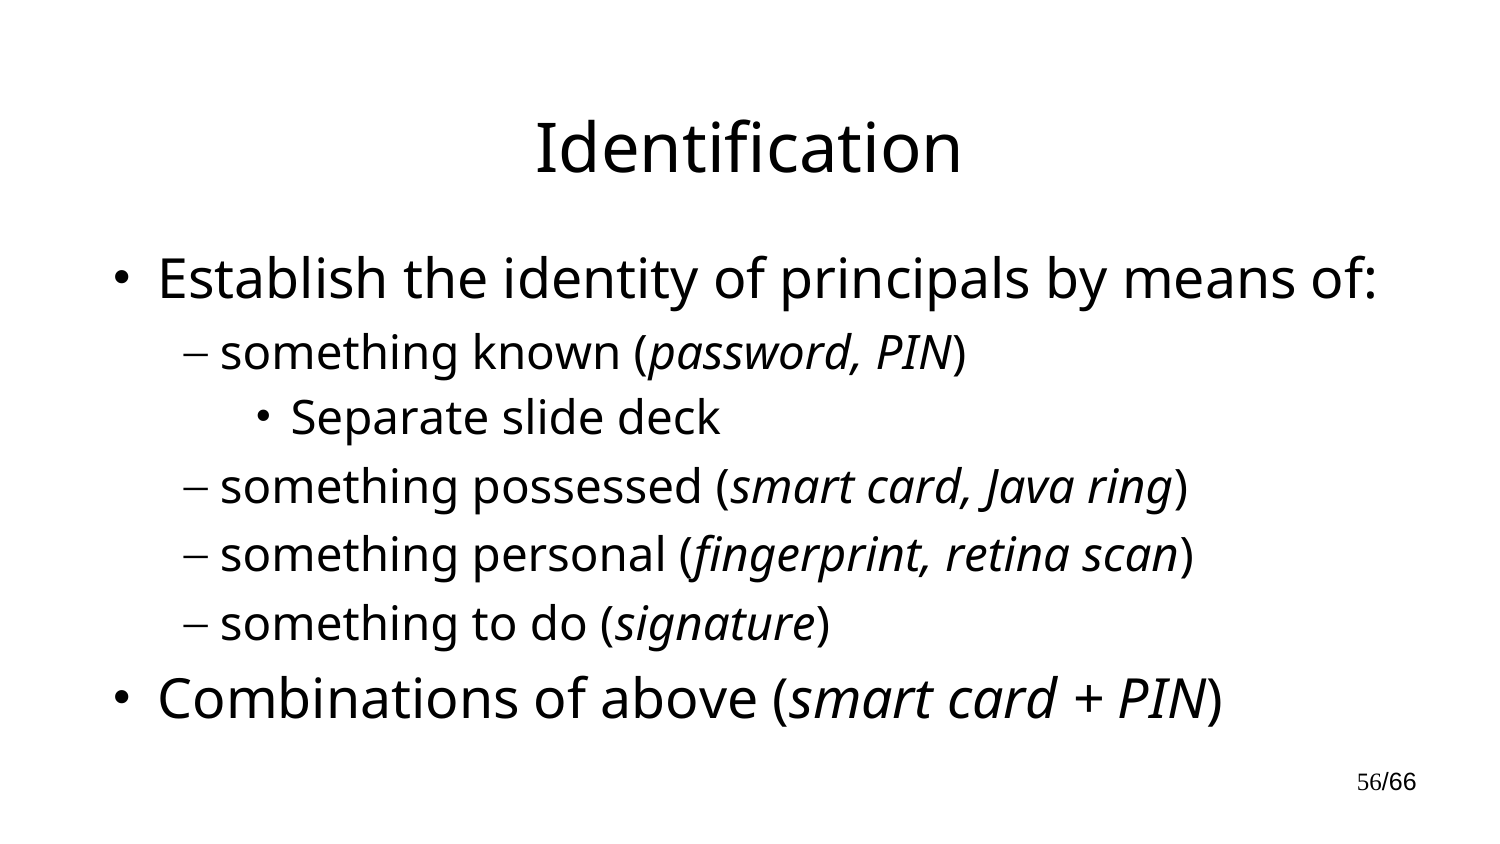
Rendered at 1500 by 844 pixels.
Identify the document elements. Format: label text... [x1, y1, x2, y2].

list Establish the identity of principals by means of: something known (password, PIN) Separate slide deck something possessed (smart card, Java ring) something personal (fingerprint, retina scan) something to do (signature) Combinations of above (smart card + PIN) [112, 243, 1388, 751]
title Identification [112, 74, 1388, 216]
